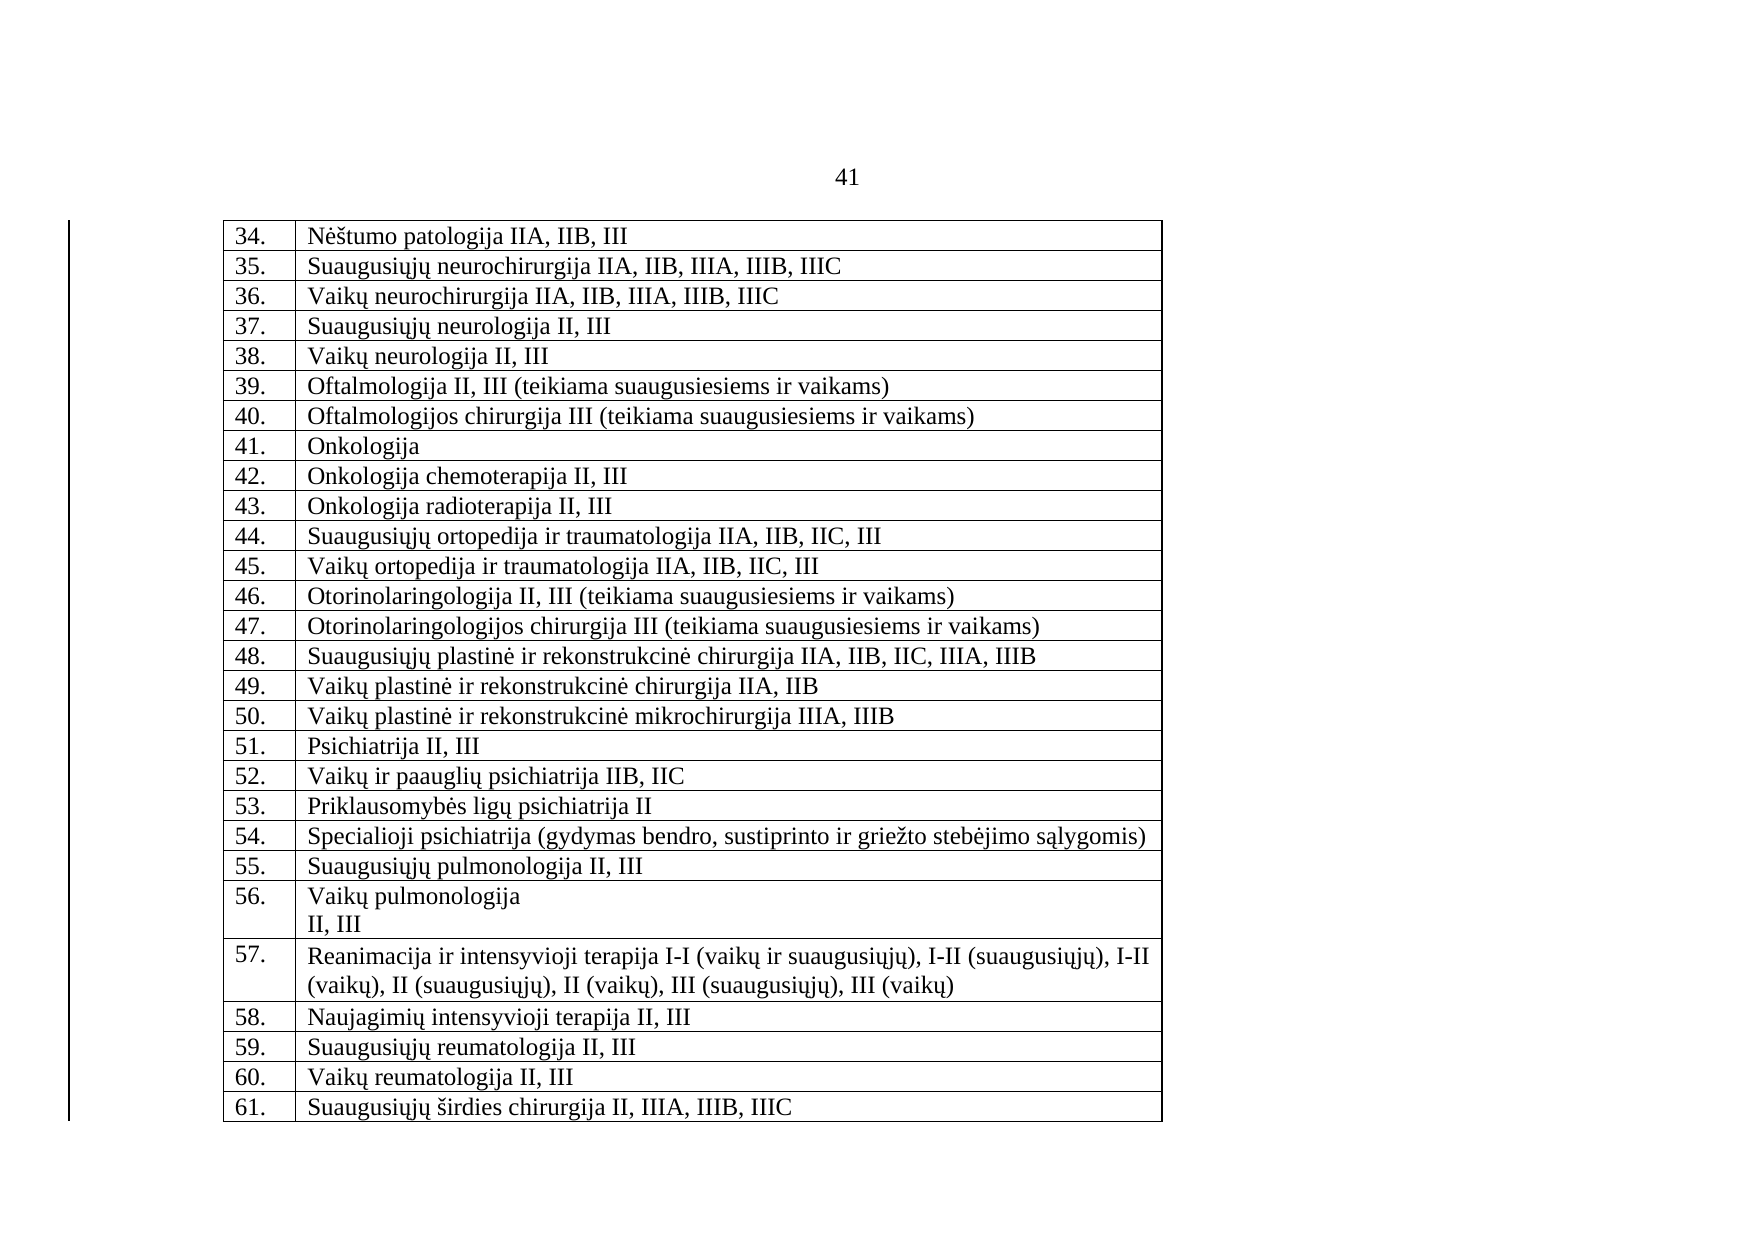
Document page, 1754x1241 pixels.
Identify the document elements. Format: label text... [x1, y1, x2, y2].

table_cell 38. [224, 341, 295, 370]
table_cell 43. [224, 491, 295, 520]
table_cell Oftalmologija II, III (teikiama suaugusiesiems ir vaikams) [296, 371, 1161, 400]
table_cell [70, 580, 223, 610]
table_cell [70, 610, 223, 640]
table_cell Suaugusiųjų širdies chirurgija II, IIIA, IIIB, IIIC [296, 1092, 1161, 1121]
table_cell Specialioji psichiatrija (gydymas bendro, sustiprinto ir griežto stebėjimo sąlygomis) [296, 821, 1161, 850]
table_cell [1163, 430, 1606, 460]
table_cell Suaugusiųjų ortopedija ir traumatologija IIA, IIB, IIC, III [296, 521, 1161, 550]
table_cell [1163, 610, 1606, 640]
table_cell [1163, 880, 1606, 938]
table_cell 57. [224, 939, 295, 1001]
table_cell [1163, 580, 1606, 610]
table_cell 60. [224, 1062, 295, 1091]
table_cell 54. [224, 821, 295, 850]
table_cell [1163, 790, 1606, 820]
table_cell 58. [224, 1002, 295, 1031]
table_cell [70, 790, 223, 820]
table_cell Suaugusiųjų neurochirurgija IIA, IIB, IIIA, IIIB, IIIC [296, 251, 1161, 280]
table_cell Vaikų pulmonologija II, III [296, 881, 1161, 938]
table_cell 59. [224, 1032, 295, 1061]
table_cell 40. [224, 401, 295, 430]
table_cell Vaikų plastinė ir rekonstrukcinė chirurgija IIA, IIB [296, 671, 1161, 700]
table_cell [1163, 550, 1606, 580]
table_cell Vaikų plastinė ir rekonstrukcinė mikrochirurgija IIIA, IIIB [296, 701, 1161, 730]
table_cell 55. [224, 851, 295, 880]
table_cell [70, 460, 223, 490]
table_cell [1163, 760, 1606, 790]
table_cell [70, 880, 223, 938]
table_cell Naujagimių intensyvioji terapija II, III [296, 1002, 1161, 1031]
table_cell 41. [224, 431, 295, 460]
table_cell 47. [224, 611, 295, 640]
table_cell 35. [224, 251, 295, 280]
table_cell 36. [224, 281, 295, 310]
table_cell [1163, 340, 1606, 370]
table_cell [1163, 310, 1606, 340]
table_cell Psichiatrija II, III [296, 731, 1161, 760]
table_cell [1163, 730, 1606, 760]
table_cell [70, 820, 223, 850]
table_cell [70, 1031, 223, 1061]
table_cell Vaikų ortopedija ir traumatologija IIA, IIB, IIC, III [296, 551, 1161, 580]
table_cell [1163, 460, 1606, 490]
table_cell 56. [224, 881, 295, 938]
table_cell [1163, 280, 1606, 310]
table_cell [70, 430, 223, 460]
table_cell [70, 850, 223, 880]
table_cell Vaikų neurologija II, III [296, 341, 1161, 370]
table_cell 53. [224, 791, 295, 820]
table_cell Otorinolaringologijos chirurgija III (teikiama suaugusiesiems ir vaikams) [296, 611, 1161, 640]
table_cell Priklausomybės ligų psichiatrija II [296, 791, 1161, 820]
table_cell Vaikų ir paauglių psichiatrija IIB, IIC [296, 761, 1161, 790]
table_cell [70, 400, 223, 430]
table_cell [70, 700, 223, 730]
table_cell 61. [224, 1092, 295, 1121]
table_cell [70, 938, 223, 1001]
table_cell [1163, 1031, 1606, 1061]
table_cell [70, 250, 223, 280]
table_cell [1163, 820, 1606, 850]
table_cell [1163, 670, 1606, 700]
table_cell [1163, 1001, 1606, 1031]
table_cell Otorinolaringologija II, III (teikiama suaugusiesiems ir vaikams) [296, 581, 1161, 610]
table_cell [70, 730, 223, 760]
table_cell [70, 310, 223, 340]
table_cell Oftalmologijos chirurgija III (teikiama suaugusiesiems ir vaikams) [296, 401, 1161, 430]
table_cell [70, 550, 223, 580]
table_cell 39. [224, 371, 295, 400]
table_cell 52. [224, 761, 295, 790]
table_cell [70, 760, 223, 790]
table_cell 51. [224, 731, 295, 760]
table_cell [70, 340, 223, 370]
table_cell [70, 1091, 223, 1121]
table_cell Onkologija chemoterapija II, III [296, 461, 1161, 490]
table_cell 37. [224, 311, 295, 340]
table_cell Onkologija [296, 431, 1161, 460]
table_cell [70, 1001, 223, 1031]
table_cell [1163, 850, 1606, 880]
table_cell [70, 670, 223, 700]
table_cell [70, 1061, 223, 1091]
table_cell Suaugusiųjų plastinė ir rekonstrukcinė chirurgija IIA, IIB, IIC, IIIA, IIIB [296, 641, 1161, 670]
table_cell Suaugusiųjų neurologija II, III [296, 311, 1161, 340]
table_cell 45. [224, 551, 295, 580]
table_cell Suaugusiųjų pulmonologija II, III [296, 851, 1161, 880]
table_cell [70, 280, 223, 310]
table_cell 48. [224, 641, 295, 670]
table_cell [1163, 640, 1606, 670]
table_cell Nėštumo patologija IIA, IIB, III [296, 221, 1161, 250]
table_cell [70, 370, 223, 400]
table_cell 34. [224, 221, 295, 250]
table_cell [1163, 700, 1606, 730]
table_cell [70, 220, 223, 250]
table_cell [1163, 1091, 1606, 1121]
table_cell [70, 520, 223, 550]
table_cell [1163, 220, 1606, 250]
table_cell Vaikų neurochirurgija IIA, IIB, IIIA, IIIB, IIIC [296, 281, 1161, 310]
table_cell Vaikų reumatologija II, III [296, 1062, 1161, 1091]
table_cell [1163, 1061, 1606, 1091]
table_cell Onkologija radioterapija II, III [296, 491, 1161, 520]
table_cell [70, 490, 223, 520]
table_cell [1163, 938, 1606, 1001]
table_cell [1163, 520, 1606, 550]
table_cell 42. [224, 461, 295, 490]
table_cell [1163, 250, 1606, 280]
table_cell [1163, 490, 1606, 520]
table_cell 50. [224, 701, 295, 730]
table_cell [70, 640, 223, 670]
table_cell 44. [224, 521, 295, 550]
table_cell [1163, 400, 1606, 430]
table_cell [1163, 370, 1606, 400]
table_cell Reanimacija ir intensyvioji terapija I-I (vaikų ir suaugusiųjų), I-II (suaugusiųjų), I-II (vaikų), II (suaugusiųjų), II (vaikų), III (suaugusiųjų), III (vaikų) [296, 939, 1161, 1001]
table_cell 46. [224, 581, 295, 610]
table_cell 49. [224, 671, 295, 700]
table_cell Suaugusiųjų reumatologija II, III [296, 1032, 1161, 1061]
